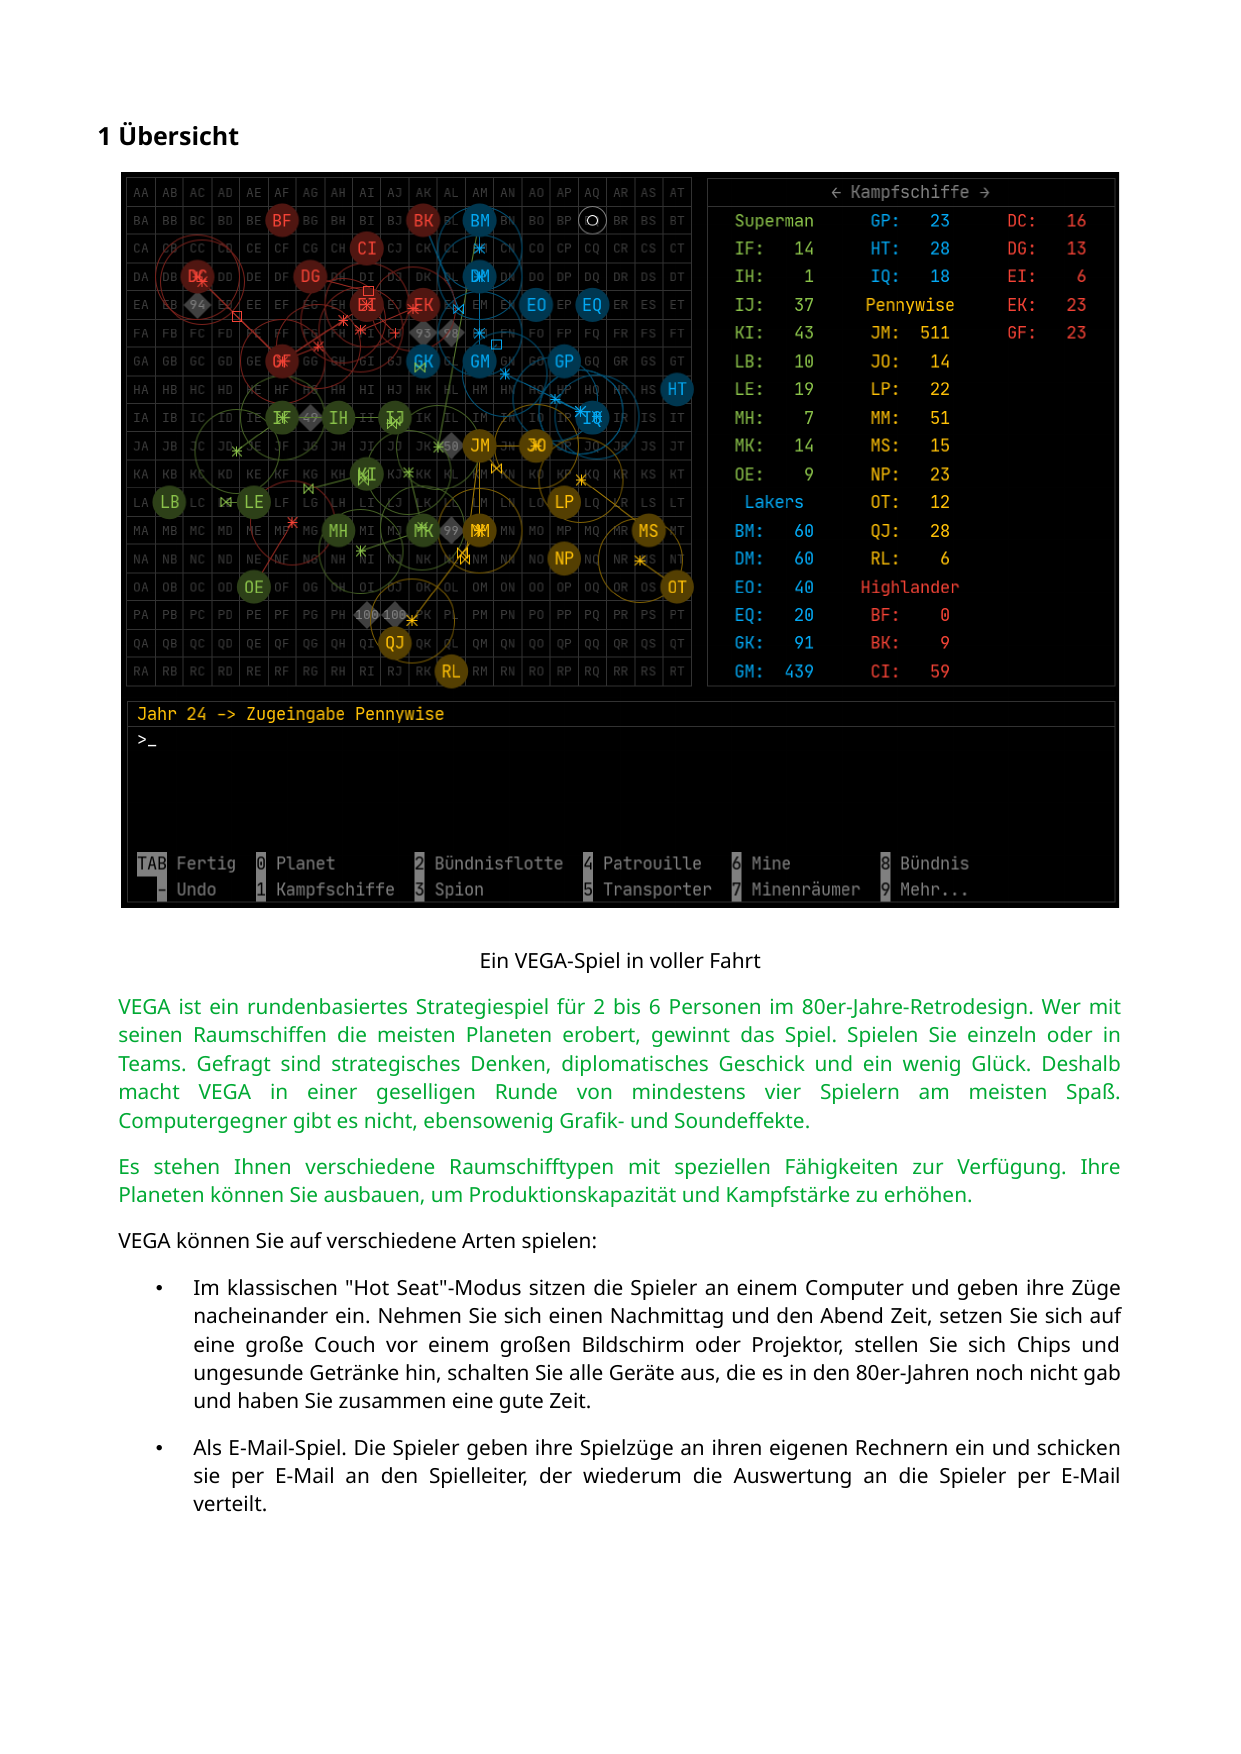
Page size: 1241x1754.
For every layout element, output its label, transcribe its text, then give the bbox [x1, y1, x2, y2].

picture [121, 172, 1120, 908]
list Als E-Mail-Spiel. Die Spieler geben ihre Spielzüge an ihren eigenen Rechnern ein und schicken sie per E-Mail an den Spielleiter, der wiederum die Auswertung an die Spieler per E-Mail verteilt. [156, 1433, 1122, 1518]
subtitle Übersicht [118, 118, 1122, 152]
text Es stehen Ihnen verschiedene Raumschifftypen mit speziellen Fähigkeiten zur Verfügung. Ihre Planeten können Sie ausbauen, um Produktionskapazität und Kampfstärke zu erhöhen. [118, 1152, 1122, 1209]
text VEGA können Sie auf verschiedene Arten spielen: [118, 1227, 1122, 1255]
text VEGA ist ein rundenbasiertes Strategiespiel für 2 bis 6 Personen im 80er-Jahre-Retrodesign. Wer mit seinen Raumschiffen die meisten Planeten erobert, gewinnt das Spiel. Spielen Sie einzeln oder in Teams. Gefragt sind strategisches Denken, diplomatisches Geschick und ein wenig Glück. Deshalb macht VEGA in einer geselligen Runde von mindestens vier Spielern am meisten Spaß. Computergegner gibt es nicht, ebensowenig Grafik- und Soundeffekte. [118, 992, 1122, 1134]
list Im klassischen "Hot Seat"-Modus sitzen die Spieler an einem Computer und geben ihre Züge nacheinander ein. Nehmen Sie sich einen Nachmittag und den Abend Zeit, setzen Sie sich auf eine große Couch vor einem großen Bildschirm oder Projektor, stellen Sie sich Chips und ungesunde Getränke hin, schalten Sie alle Geräte aus, die es in den 80er-Jahren noch nicht gab und haben Sie zusammen eine gute Zeit. [156, 1273, 1122, 1415]
text Ein VEGA-Spiel in voller Fahrt [118, 908, 1122, 974]
